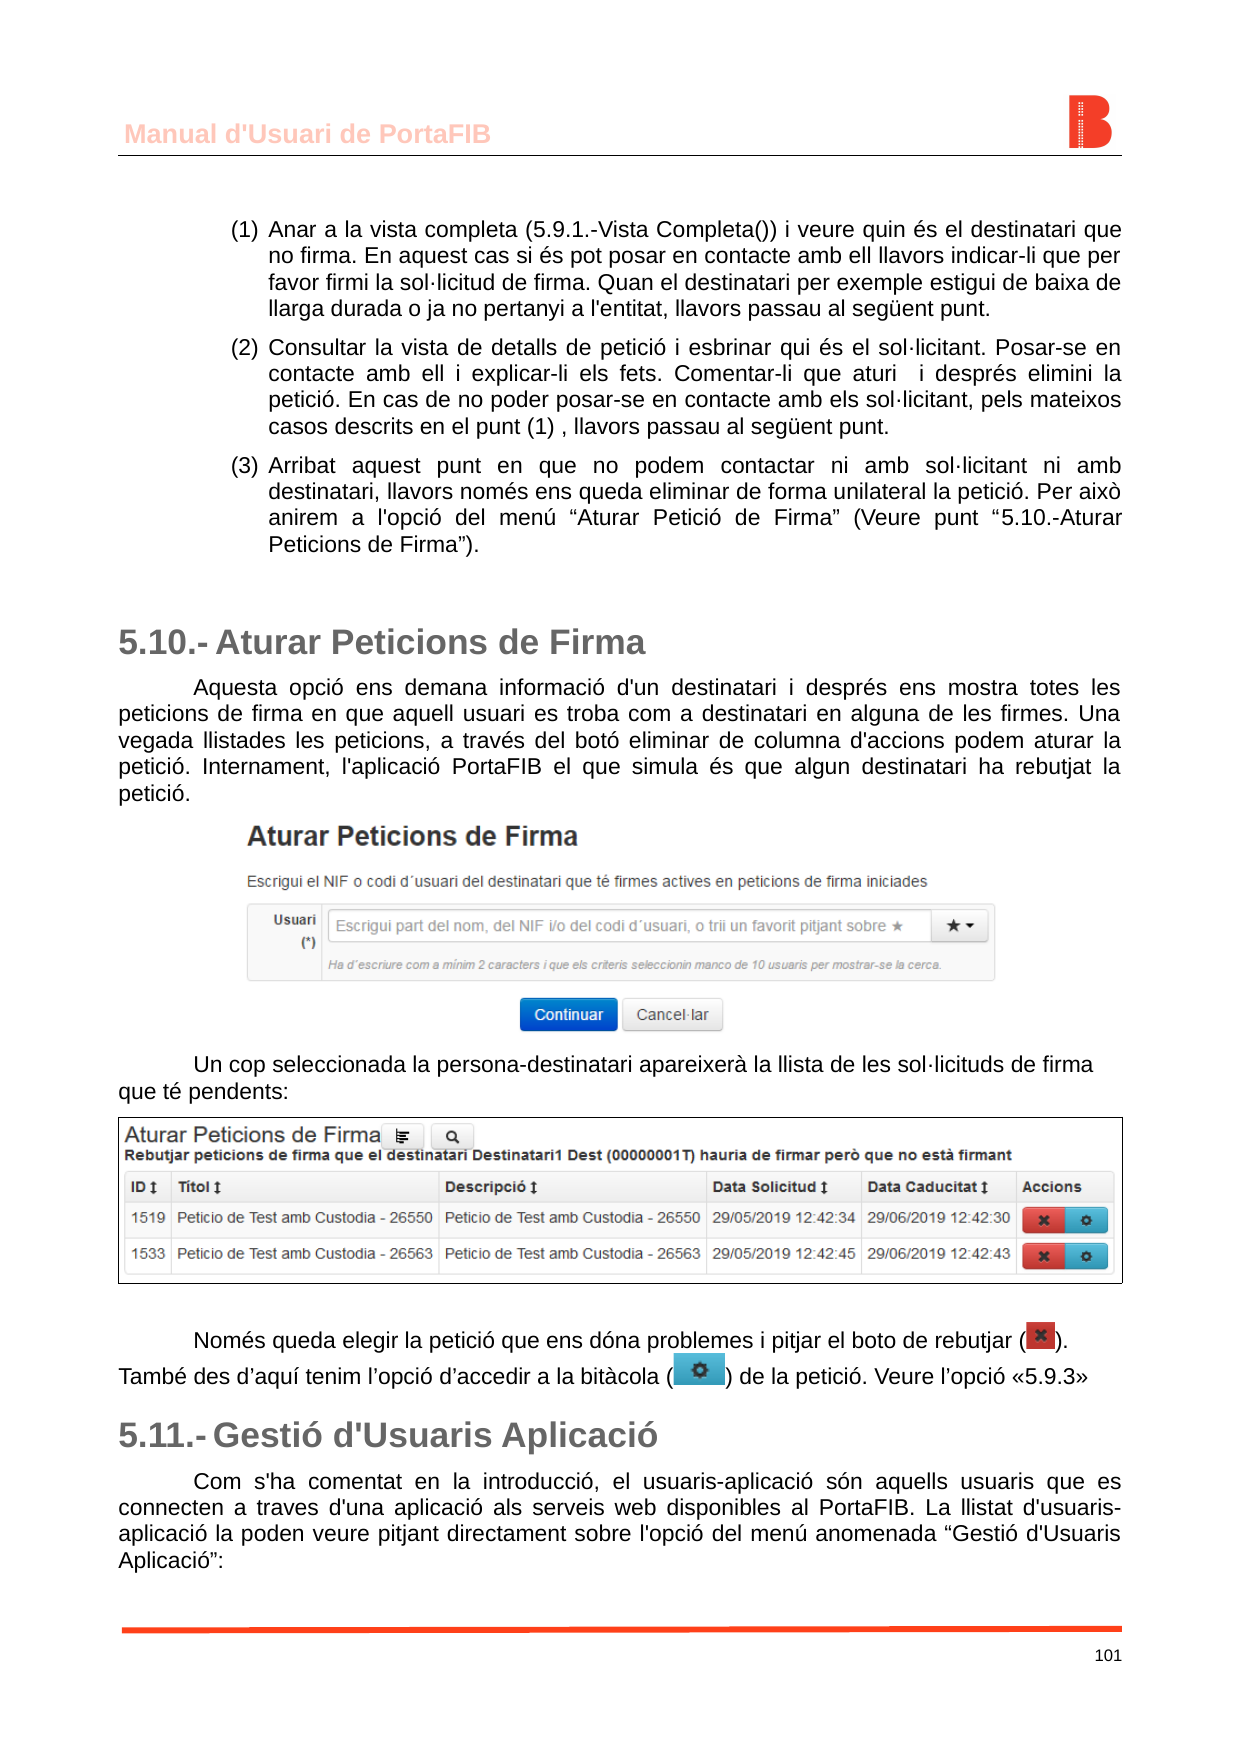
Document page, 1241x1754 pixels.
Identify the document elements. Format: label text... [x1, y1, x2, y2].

list Arribat aquest punt en que no podem contactar ni amb sol·licitant ni amb destinatari, llavors només ens queda eliminar de forma unilateral la petició. Per això anirem a l'opció del menú “Aturar Petició de Firma” (Veure punt “5.10Aturar Peticions de Firma”). [231, 452, 1122, 557]
picture [1063, 94, 1117, 150]
list Anar a la vista completa (5.9.1Vista Completa()) i veure quin és el destinatari que no firma. En aquest cas si és pot posar en contacte amb ell llavors indicar-li que per favor firmi la sol·licitud de firma. Quan el destinatari per exemple estigui de baixa de llarga durada o ja no pertanyi a l'entitat, llavors passau al següent punt. [231, 216, 1122, 321]
text Un cop seleccionada la persona-destinatari apareixerà la llista de les sol·licituds de firma que té pendents: [118, 1051, 1122, 1104]
list Consultar la vista de detalls de petició i esbrinar qui és el sol·licitant. Posar-se en contacte amb ell i explicar-li els fets. Comentar-li que aturi i després elimini la petició. En cas de no poder posar-se en contacte amb els sol·licitant, pels mateixos casos descrits en el punt (1) , llavors passau al següent punt. [231, 334, 1122, 439]
text Aquesta opció ens demana informació d'un destinatari i després ens mostra totes les peticions de firma en que aquell usuari es troba com a destinatari en alguna de les firmes. Una vegada llistades les peticions, a través del botó eliminar de columna d'accions podem aturar la petició. Internament, l'aplicació PortaFIB el que simula és que algun destinatari ha rebutjat la petició. [118, 674, 1122, 806]
text Com s'ha comentat en la introducció, el usuaris-aplicació són aquells usuaris que es connecten a traves d'una aplicació als serveis web disponibles al PortaFIB. La llistat d'usuaris-aplicació la poden veure pitjant directament sobre l'opció del menú anomenada “Gestió d'Usuaris Aplicació”: [118, 1468, 1122, 1573]
picture [238, 818, 1002, 1039]
picture [673, 1353, 725, 1385]
subtitle Aturar Peticions de Firma [118, 621, 1122, 662]
text Només queda elegir la petició que ens dóna problemes i pitjar el boto de rebutjar (). També des d’aquí tenim l’opció d’accedir a la bitàcola () de la petició. Veure l’opció «5.9.3» [118, 1322, 1122, 1389]
picture [1026, 1322, 1055, 1349]
subtitle Gestió d'Usuaris Aplicació [118, 1414, 1122, 1455]
picture [121, 1119, 1119, 1281]
